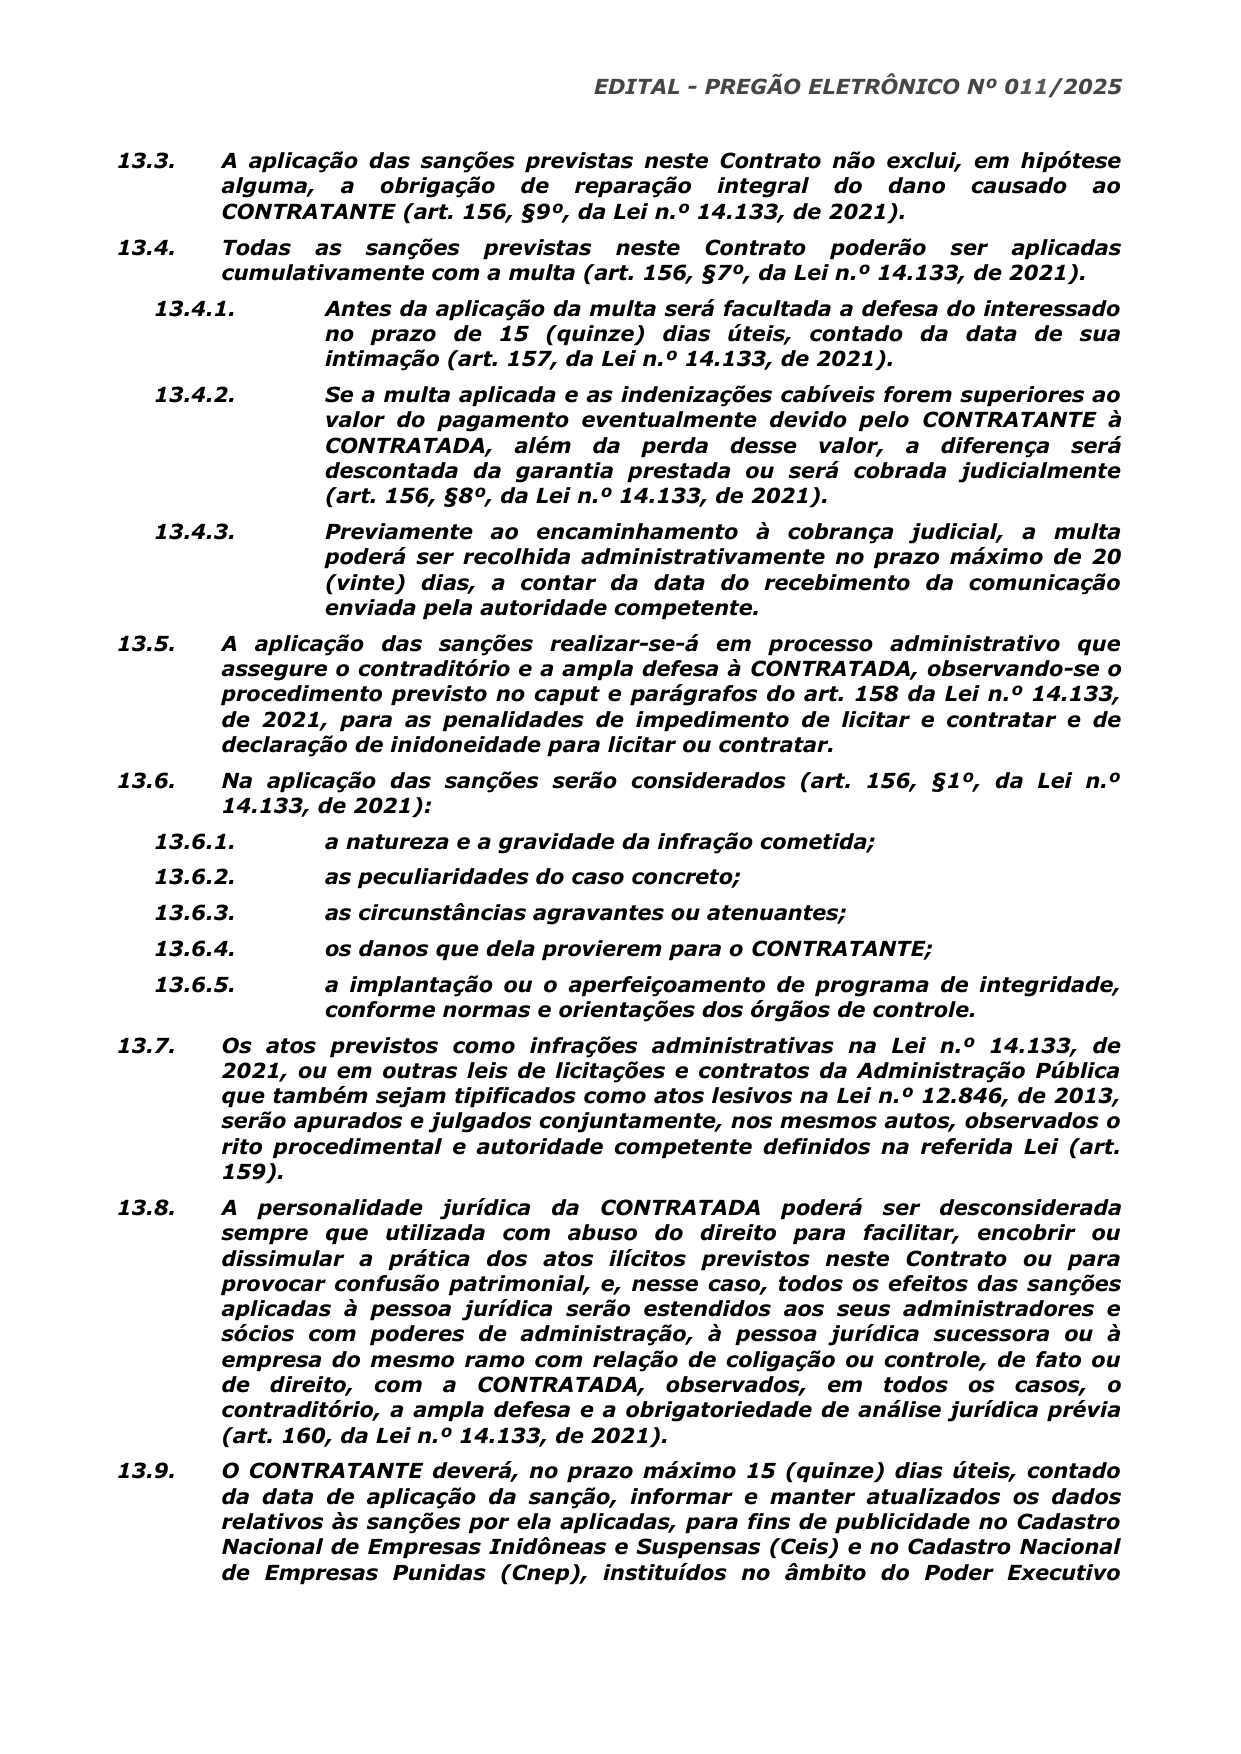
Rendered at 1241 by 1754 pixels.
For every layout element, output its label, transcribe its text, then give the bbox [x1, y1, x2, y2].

list as circunstâncias agravantes ou atenuantes; [236, 899, 1122, 925]
list Antes da aplicação da multa será facultada a defesa do interessado no prazo de 15 (quinze) dias úteis, contado da data de sua intimação (art. 157, da Lei n.º 14.133, de 2021). [236, 295, 1122, 371]
list a implantação ou o aperfeiçoamento de programa de integridade, conforme normas e orientações dos órgãos de controle. [236, 971, 1122, 1022]
list os danos que dela provierem para o CONTRATANTE; [236, 935, 1122, 961]
list Previamente ao encaminhamento à cobrança judicial, a multa poderá ser recolhida administrativamente no prazo máximo de 20 (vinte) dias, a contar da data do recebimento da comunicação enviada pela autoridade competente. [236, 518, 1122, 620]
list A aplicação das sanções previstas neste Contrato não exclui, em hipótese alguma, a obrigação de reparação integral do dano causado ao CONTRATANTE (art. 156, §9º, da Lei n.º 14.133, de 2021). [176, 148, 1122, 224]
list Todas as sanções previstas neste Contrato poderão ser aplicadas cumulativamente com a multa (art. 156, §7º, da Lei n.º 14.133, de 2021). [176, 234, 1122, 285]
list Os atos previstos como infrações administrativas na Lei n.º 14.133, de 2021, ou em outras leis de licitações e contratos da Administração Pública que também sejam tipificados como atos lesivos na Lei n.º 12.846, de 2013, serão apurados e julgados conjuntamente, nos mesmos autos, observados o rito procedimental e autoridade competente definidos na referida Lei (art. 159). [176, 1032, 1122, 1184]
list a natureza e a gravidade da infração cometida; [236, 828, 1122, 853]
list Na aplicação das sanções serão considerados (art. 156, §1º, da Lei n.º 14.133, de 2021): [176, 767, 1122, 818]
list O CONTRATANTE deverá, no prazo máximo 15 (quinze) dias úteis, contado da data de aplicação da sanção, informar e manter atualizados os dados relativos às sanções por ela aplicadas, para fins de publicidade no Cadastro Nacional de Empresas Inidôneas e Suspensas (Ceis) e no Cadastro Nacional de Empresas Punidas (Cnep), instituídos no âmbito do Poder Executivo [176, 1458, 1122, 1584]
list Se a multa aplicada e as indenizações cabíveis forem superiores ao valor do pagamento eventualmente devido pelo CONTRATANTE à CONTRATADA, além da perda desse valor, a diferença será descontada da garantia prestada ou será cobrada judicialmente (art. 156, §8º, da Lei n.º 14.133, de 2021). [236, 381, 1122, 508]
list A aplicação das sanções realizar-se-á em processo administrativo que assegure o contraditório e a ampla defesa à CONTRATADA, observando-se o procedimento previsto no caput e parágrafos do art. 158 da Lei n.º 14.133, de 2021, para as penalidades de impedimento de licitar e contratar e de declaração de inidoneidade para licitar ou contratar. [176, 630, 1122, 757]
list A personalidade jurídica da CONTRATADA poderá ser desconsiderada sempre que utilizada com abuso do direito para facilitar, encobrir ou dissimular a prática dos atos ilícitos previstos neste Contrato ou para provocar confusão patrimonial, e, nesse caso, todos os efeitos das sanções aplicadas à pessoa jurídica serão estendidos aos seus administradores e sócios com poderes de administração, à pessoa jurídica sucessora ou à empresa do mesmo ramo com relação de coligação ou controle, de fato ou de direito, com a CONTRATADA, observados, em todos os casos, o contraditório, a ampla defesa e a obrigatoriedade de análise jurídica prévia (art. 160, da Lei n.º 14.133, de 2021). [176, 1194, 1122, 1447]
list as peculiaridades do caso concreto; [236, 864, 1122, 889]
